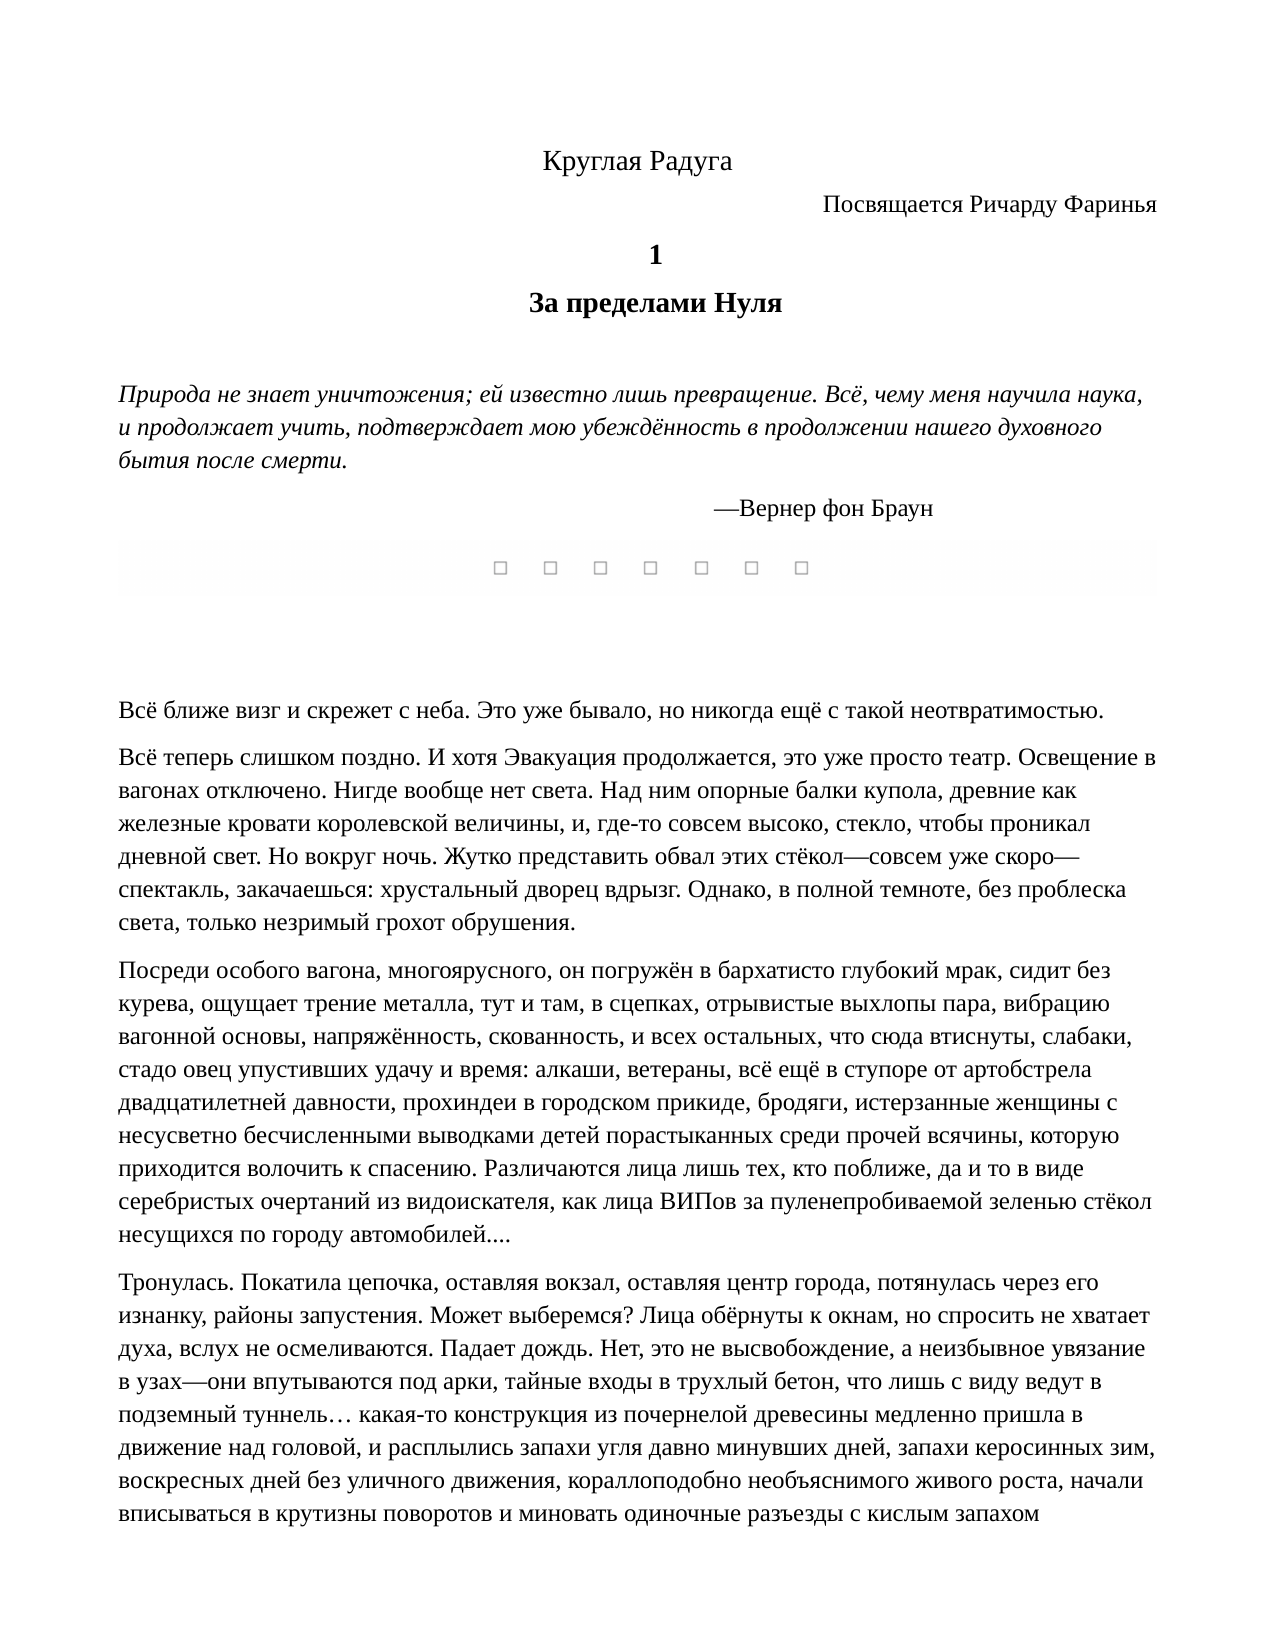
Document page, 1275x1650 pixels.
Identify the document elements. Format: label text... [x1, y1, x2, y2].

subtitle За пределами Нуля [118, 285, 1157, 318]
text —Вернер фон Браун [118, 493, 1157, 521]
picture [118, 540, 1157, 596]
text Природа не знает уничтожения; ей известно лишь превращение. Всё, чему меня научила наука, и продолжает учить, подтверждает мою убеждённость в продолжении нашего духовного бытия после смерти. [118, 379, 1157, 474]
text Всё теперь слишком поздно. И хотя Эвакуация продолжается, это уже просто театр. Освещение в вагонах отключено. Нигде вообще нет света. Над ним опорные балки купола, древние как железные кровати королевской величины, и, где-то совсем высоко, стекло, чтобы проникал дневной свет. Но вокруг ночь. Жутко представить обвал этих стёкол—совсем уже скоро—спектакль, закачаешься: хрустальный дворец вдрызг. Однако, в полной темноте, без проблеска света, только незримый грохот обрушения. [118, 742, 1157, 936]
text Тронулась. Покатила цепочка, оставляя вокзал, оставляя центр города, потянулась через его изнанку, районы запустения. Может выберемся? Лица обёрнуты к окнам, но спросить не хватает духа, вслух не осмеливаются. Падает дождь. Нет, это не высвобождение, а неизбывное увязание в узах—они впутываются под арки, тайные входы в трухлый бетон, что лишь с виду ведут в подземный туннель… какая-то конструкция из почернелой древесины медленно пришла в движение над головой, и расплылись запахи угля давно минувших дней, запахи керосинных зим, воскресных дней без уличного движения, кораллоподобно необъяснимого живого роста, начали вписываться в крутизны поворотов и миновать одиночные разъезды с кислым запахом [118, 1267, 1157, 1527]
subtitle 1 [118, 237, 1157, 270]
text Посвящается Ричарду Фаринья [118, 189, 1157, 218]
subtitle Круглая Радуга [118, 143, 1157, 177]
text Всё ближе визг и скрежет с неба. Это уже бывало, но никогда ещё с такой неотвратимостью. [118, 695, 1157, 723]
text Посреди особого вагона, многоярусного, он погружён в бархатисто глубокий мрак, сидит без курева, ощущает трение металла, тут и там, в сцепках, отрывистые выхлопы пара, вибрацию вагонной основы, напряжённость, скованность, и всех остальных, что сюда втиснуты, слабаки, стадо овец упустивших удачу и время: алкаши, ветераны, всё ещё в ступоре от артобстрела двадцатилетней давности, прохиндеи в городском прикиде, бродяги, истерзанные женщины с несусветно бесчисленными выводками детей порастыканных среди прочей всячины, которую приходится волочить к спасению. Различаются лица лишь тех, кто поближе, да и то в виде серебристых очертаний из видоискателя, как лица ВИПов за пуленепробиваемой зеленью стёкол несущихся по городу автомобилей.... [118, 955, 1157, 1248]
